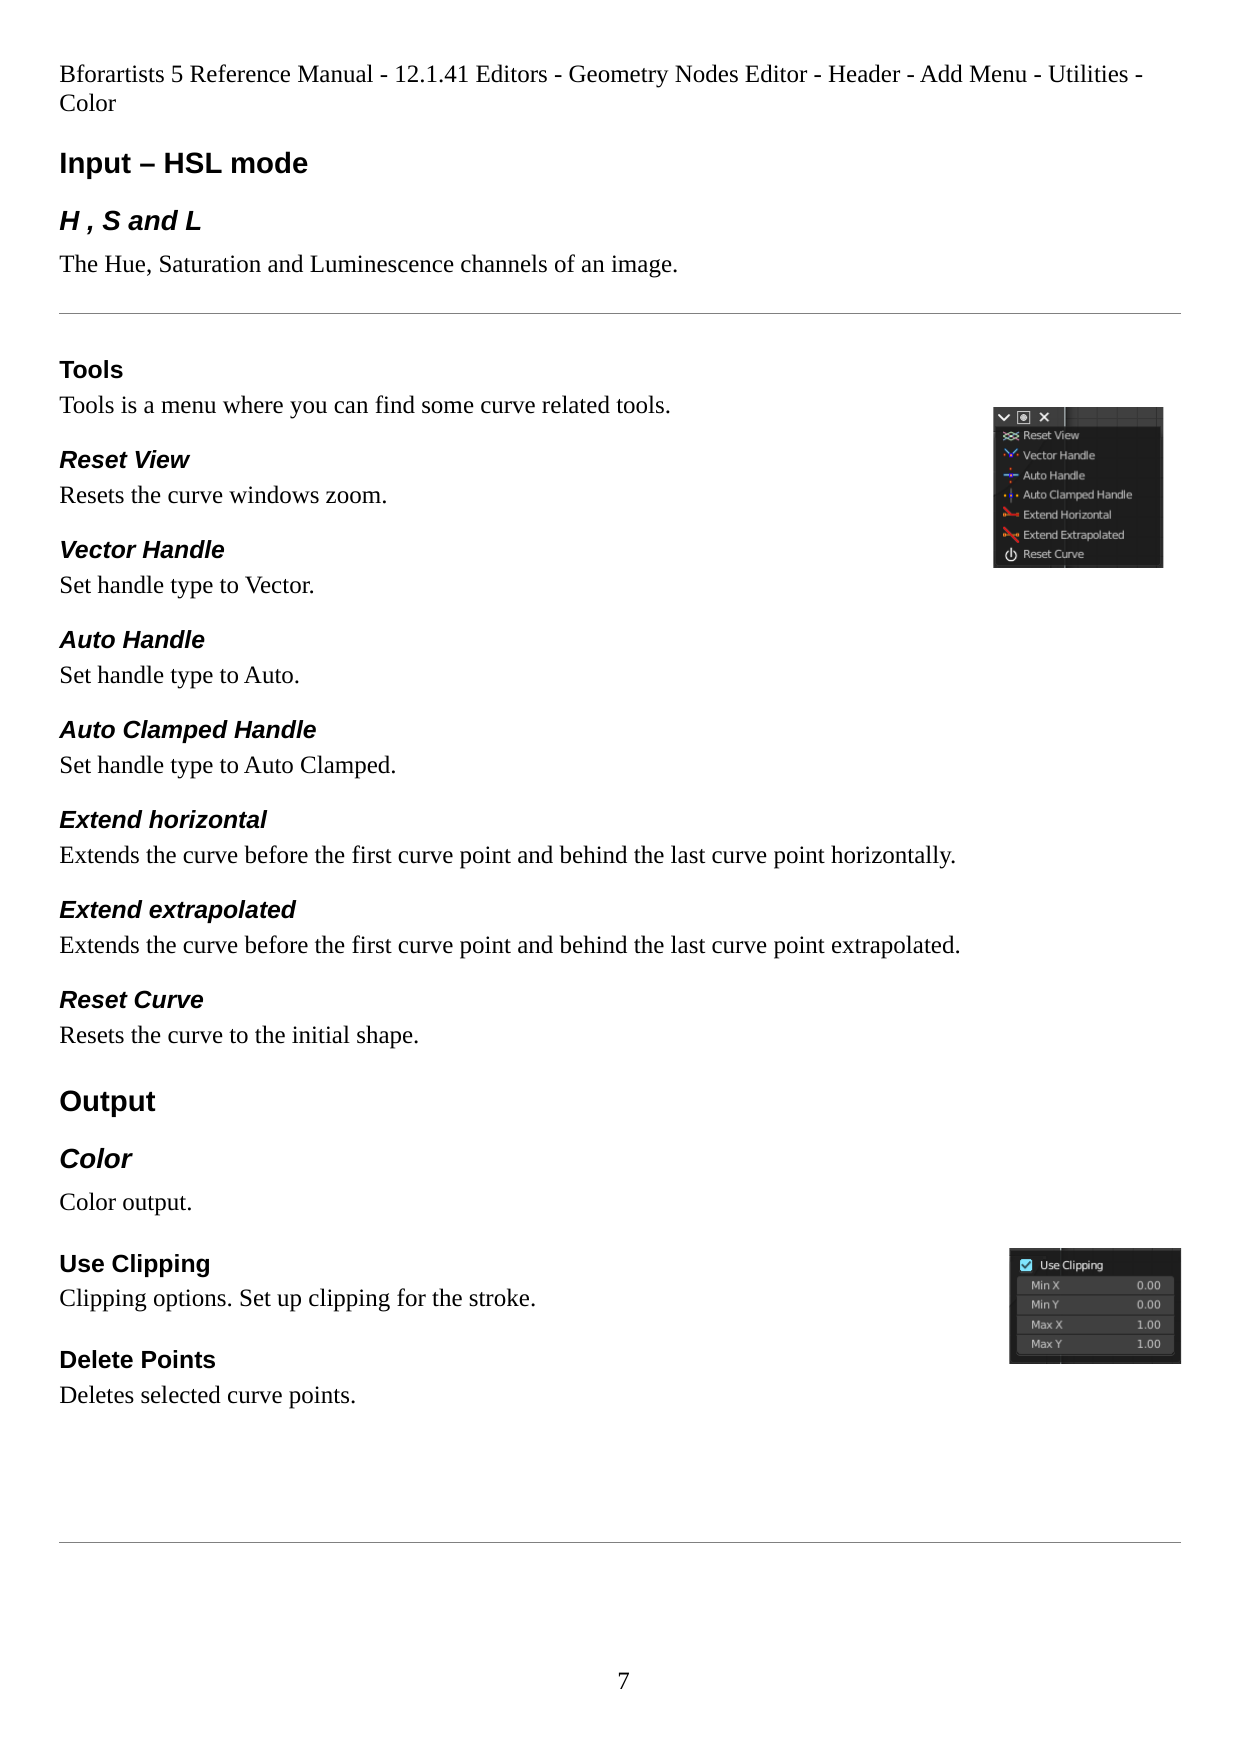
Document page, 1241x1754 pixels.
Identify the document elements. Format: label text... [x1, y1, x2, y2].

subtitle Color [59, 1143, 1181, 1175]
subtitle Reset View [59, 445, 993, 473]
subtitle Delete Points [59, 1345, 1181, 1374]
text Set handle type to Auto Clamped. [59, 750, 1181, 779]
picture [1009, 1248, 1182, 1364]
text Deletes selected curve points. [59, 1380, 1181, 1409]
subtitle Extend horizontal [59, 805, 1181, 834]
subtitle Auto Handle [59, 625, 1181, 654]
text Set handle type to Auto. [59, 660, 1181, 689]
text Set handle type to Vector. [59, 570, 1181, 599]
picture [993, 407, 1164, 568]
subtitle [1164, 445, 1181, 473]
subtitle Input – HSL mode [59, 146, 1181, 180]
text Extends the curve before the first curve point and behind the last curve point extrapolated. [59, 930, 1181, 959]
text Resets the curve windows zoom. [59, 480, 993, 508]
subtitle Tools [59, 355, 1181, 383]
text Extends the curve before the first curve point and behind the last curve point horizontally. [59, 840, 1181, 869]
subtitle H , S and L [59, 205, 1181, 237]
subtitle Extend extrapolated [59, 896, 1181, 924]
subtitle Vector Handle [59, 535, 993, 564]
subtitle Reset Curve [59, 986, 1181, 1014]
subtitle [1164, 535, 1181, 564]
text Tools is a menu where you can find some curve related tools. [59, 390, 1181, 418]
text Resets the curve to the initial shape. [59, 1020, 1181, 1049]
subtitle Output [59, 1084, 1181, 1118]
subtitle Use Clipping [59, 1249, 1009, 1277]
text Clipping options. Set up clipping for the stroke. [59, 1283, 1009, 1312]
text The Hue, Saturation and Luminescence channels of an image. [59, 249, 1181, 278]
text Color output. [59, 1187, 1181, 1216]
subtitle Auto Clamped Handle [59, 715, 1181, 744]
